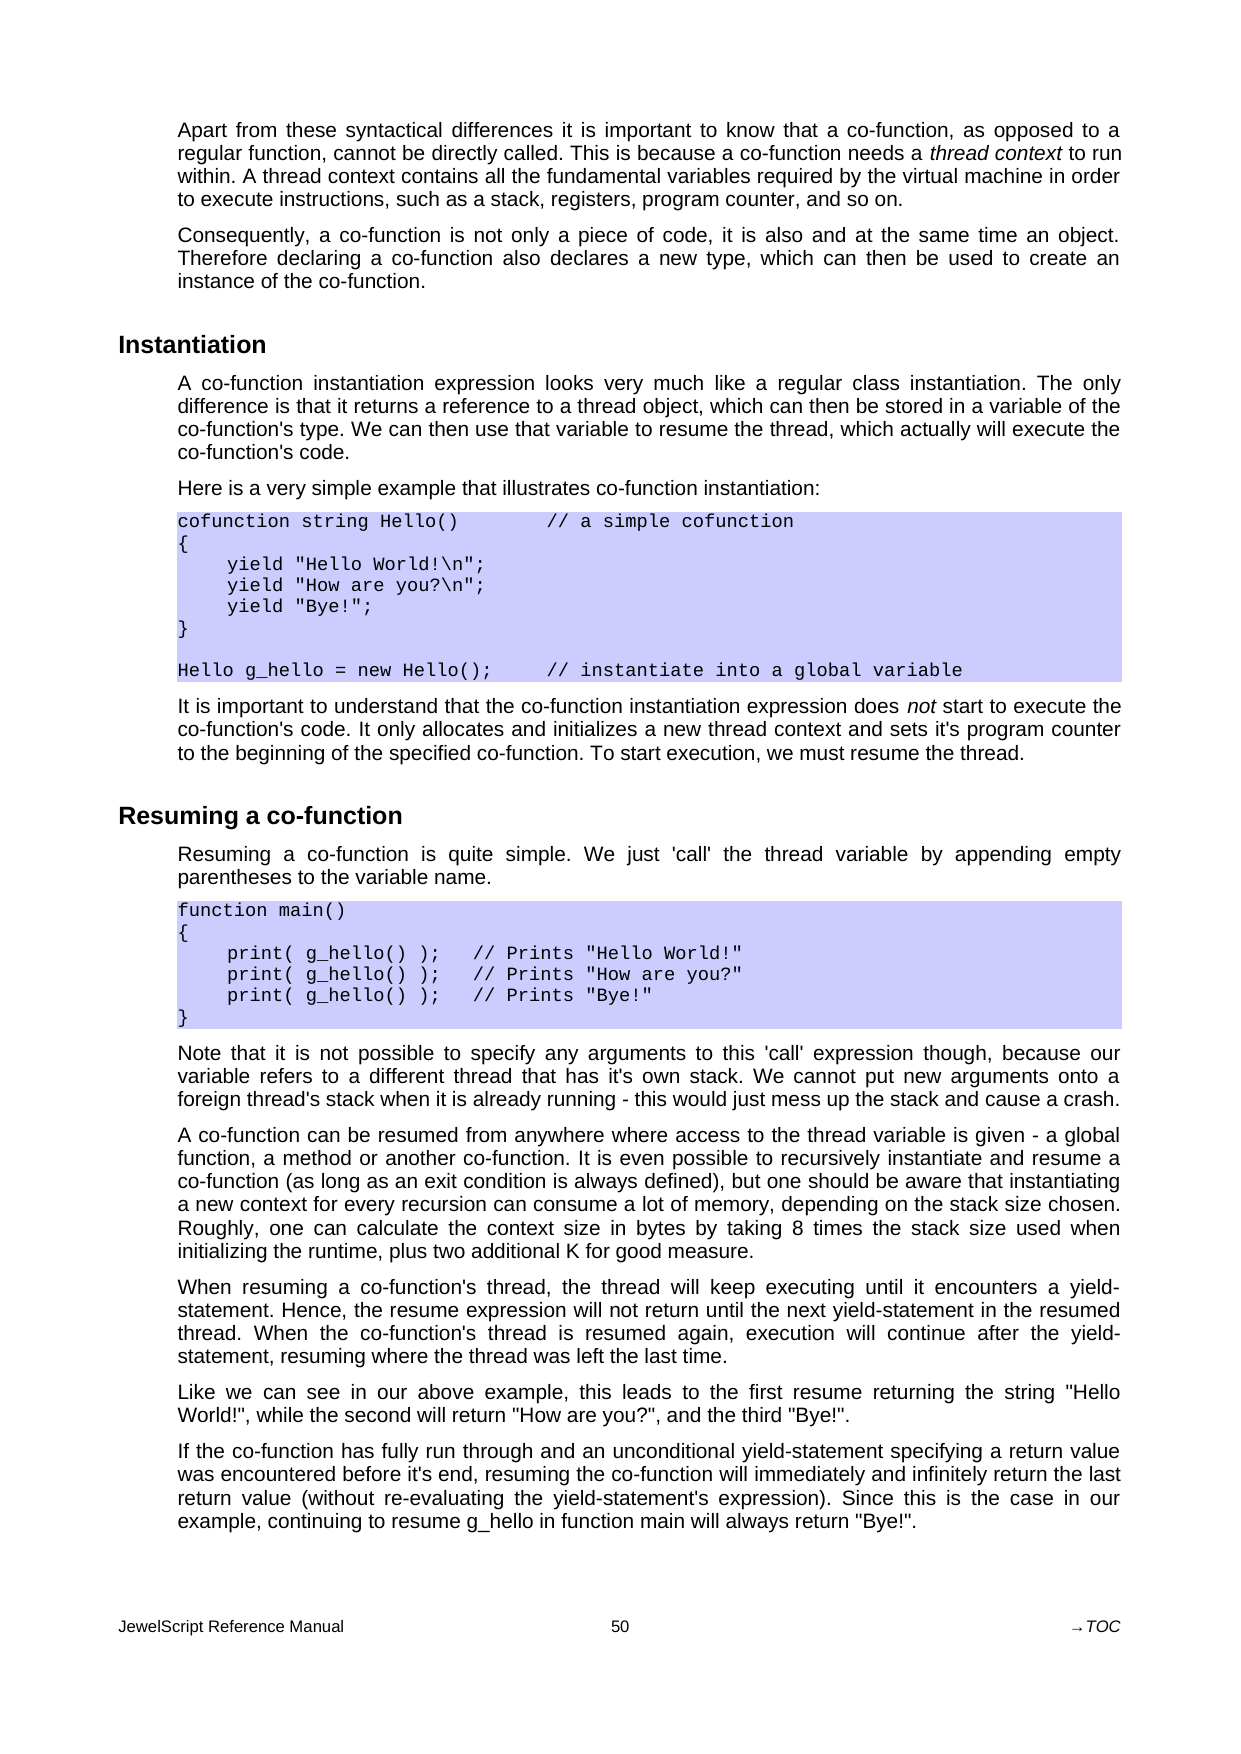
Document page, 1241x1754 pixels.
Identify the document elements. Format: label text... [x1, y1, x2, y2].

text It is important to understand that the co-function instantiation expression does not start to execute the co-function's code. It only allocates and initializes a new thread context and sets it's program counter to the beginning of the specified co-function. To start execution, we must resume the thread. [177, 695, 1122, 764]
text cofunction string Hello() // a simple cofunction { yield "Hello World!\n"; yield "How are you?\n"; yield "Bye!"; } Hello g_hello = new Hello(); // instantiate into a global variable [177, 512, 1122, 682]
text A co-function instantiation expression looks very much like a regular class instantiation. The only difference is that it returns a reference to a thread object, which can then be stored in a variable of the co-function's type. We can then use that variable to resume the thread, which actually will execute the co-function's code. [177, 371, 1122, 464]
text Like we can see in our above example, this leads to the first resume returning the string "Hello World!", while the second will return "How are you?", and the third "Bye!". [177, 1381, 1122, 1427]
text Apart from these syntactical differences it is important to know that a co-function, as opposed to a regular function, cannot be directly called. This is because a co-function needs a thread context to run within. A thread context contains all the fundamental variables required by the virtual machine in order to execute instructions, such as a stack, registers, program counter, and so on. [177, 118, 1122, 211]
text A co-function can be resumed from anywhere where access to the thread variable is given - a global function, a method or another co-function. It is even possible to recursively instantiate and resume a co-function (as long as an exit condition is always defined), but one should be aware that instantiating a new context for every recursion can consume a lot of memory, depending on the stack size chosen. Roughly, one can calculate the context size in bytes by taking 8 times the stack size used when initializing the runtime, plus two additional K for good measure. [177, 1123, 1122, 1263]
text Note that it is not possible to specify any arguments to this 'call' expression though, because our variable refers to a different thread that has it's own stack. We cannot put new arguments onto a foreign thread's stack when it is already running - this would just mess up the stack and cause a crash. [177, 1041, 1122, 1111]
text function main() { print( g_hello() ); // Prints "Hello World!" print( g_hello() ); // Prints "How are you?" print( g_hello() ); // Prints "Bye!" } [177, 901, 1122, 1029]
text Consequently, a co-function is not only a piece of code, it is also and at the same time an object. Therefore declaring a co-function also declares a new type, which can then be used to create an instance of the co-function. [177, 223, 1122, 293]
text When resuming a co-function's thread, the thread will keep executing until it encounters a yield-statement. Hence, the resume expression will not return until the next yield-statement in the resumed thread. When the co-function's thread is resumed again, execution will continue after the yield-statement, resuming where the thread was left the last time. [177, 1275, 1122, 1368]
subtitle Resuming a co-function [118, 802, 1122, 830]
text Resuming a co-function is quite simple. We just 'call' the thread variable by appending empty parentheses to the variable name. [177, 842, 1122, 889]
text Here is a very simple example that illustrates co-function instantiation: [177, 477, 1122, 500]
subtitle Instantiation [118, 331, 1122, 359]
text If the co-function has fully run through and an unconditional yield-statement specifying a return value was encountered before it's end, resuming the co-function will immediately and infinitely return the last return value (without re-evaluating the yield-statement's expression). Since this is the case in our example, continuing to resume g_hello in function main will always return "Bye!". [177, 1439, 1122, 1532]
